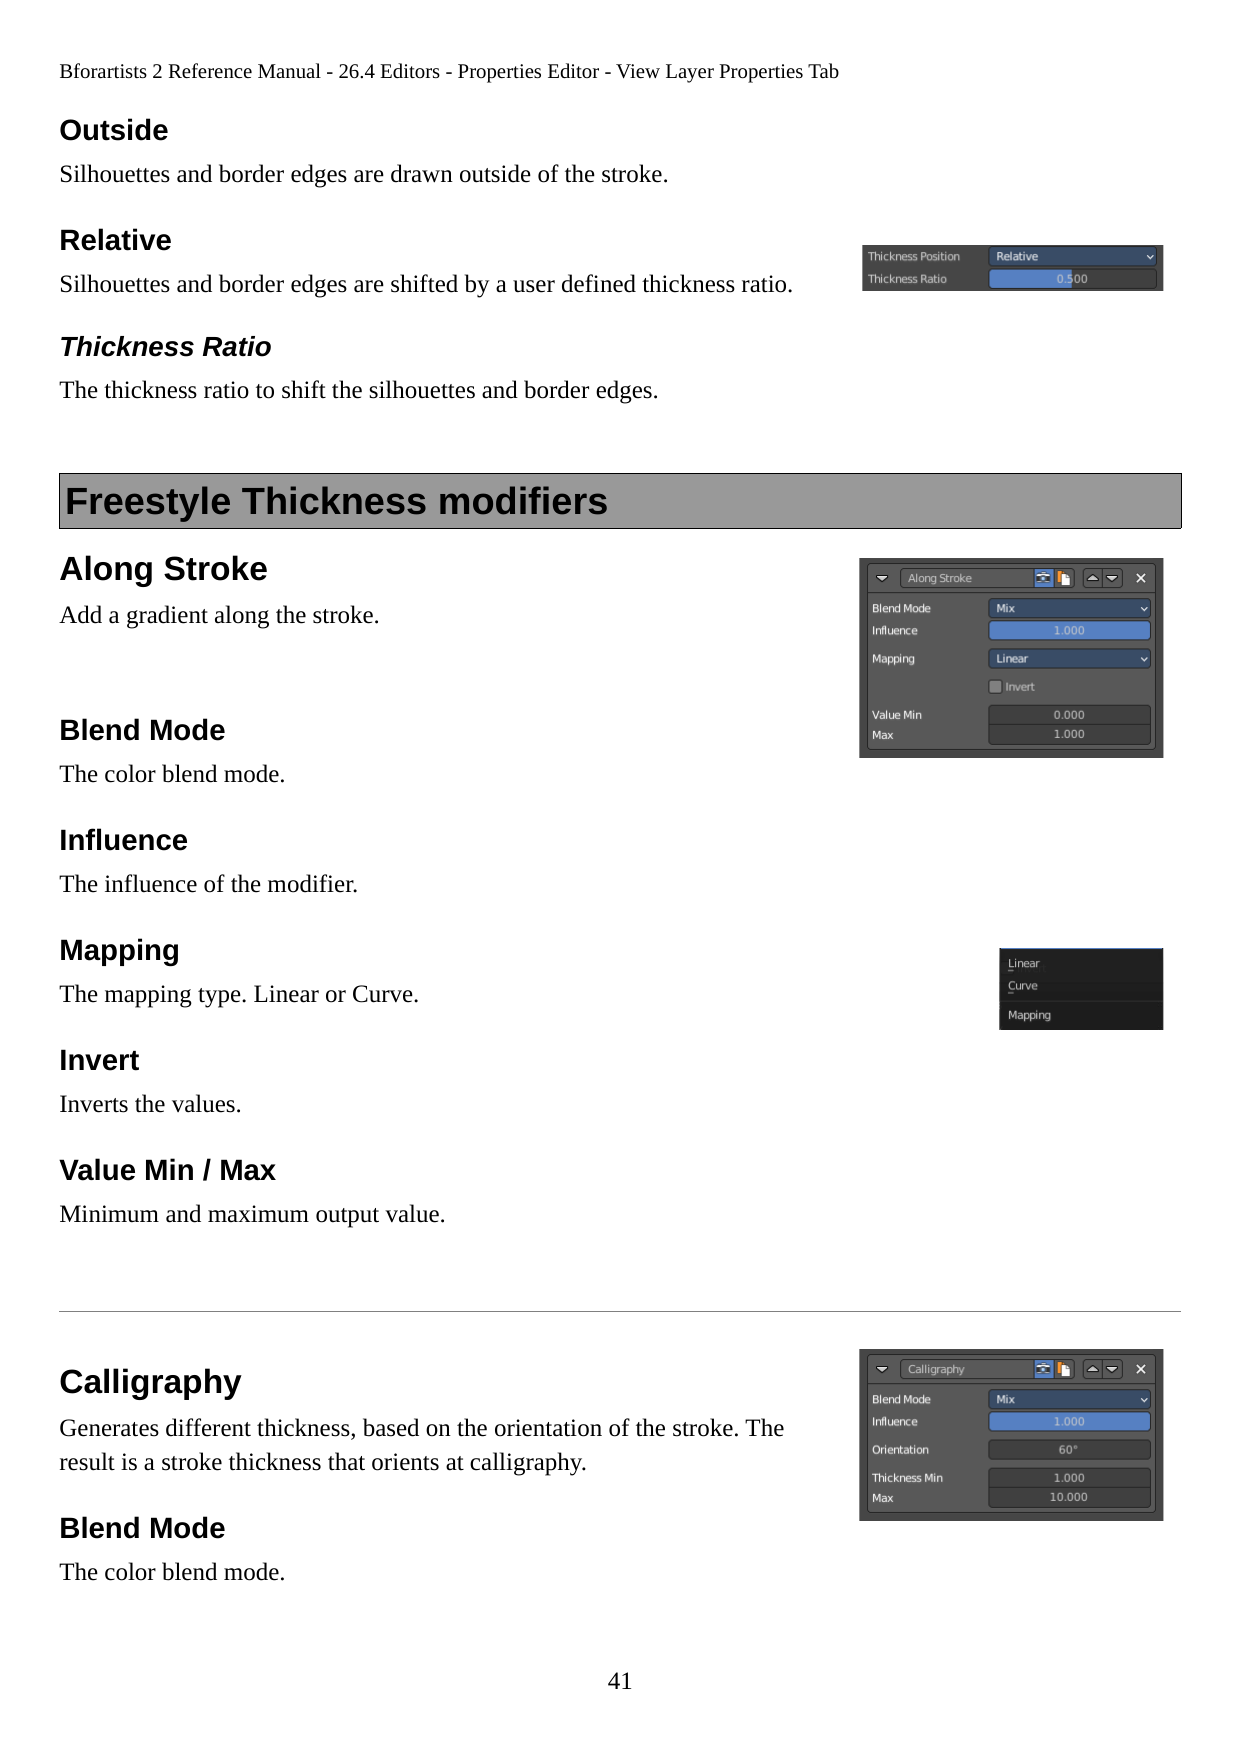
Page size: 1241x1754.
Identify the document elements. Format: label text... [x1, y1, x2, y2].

text Generates different thickness, based on the orientation of the stroke. The result is a stroke thickness that orients at calligraphy. [59, 1413, 859, 1476]
text The thickness ratio to shift the silhouettes and border edges. [59, 375, 1181, 403]
text The color blend mode. [59, 1557, 1181, 1586]
subtitle [1164, 1362, 1181, 1400]
text The influence of the modifier. [59, 869, 1181, 898]
picture [859, 558, 1164, 758]
table_header Freestyle Thickness modifiers [60, 474, 1181, 528]
picture [999, 948, 1164, 1030]
subtitle Influence [59, 823, 1181, 856]
subtitle Thickness Ratio [59, 330, 1181, 362]
text Inverts the values. [59, 1089, 1181, 1117]
subtitle Outside [59, 113, 1181, 146]
subtitle Along Stroke [59, 549, 1181, 588]
subtitle Value Min / Max [59, 1152, 1181, 1186]
text The color blend mode. [59, 759, 1181, 788]
text Minimum and maximum output value. [59, 1199, 1181, 1227]
subtitle Calligraphy [59, 1362, 859, 1400]
subtitle Relative [59, 222, 1181, 256]
text Add a gradient along the stroke. [59, 600, 859, 629]
text Silhouettes and border edges are shifted by a user defined thickness ratio. [59, 269, 1181, 297]
picture [859, 1349, 1164, 1521]
subtitle Blend Mode [59, 713, 859, 747]
text The mapping type. Linear or Curve. [59, 979, 999, 1008]
subtitle [1164, 713, 1181, 747]
picture [862, 245, 1164, 291]
subtitle Mapping [59, 933, 1181, 966]
text Silhouettes and border edges are drawn outside of the stroke. [59, 159, 1181, 188]
subtitle Blend Mode [59, 1511, 1181, 1545]
subtitle Invert [59, 1042, 1181, 1076]
